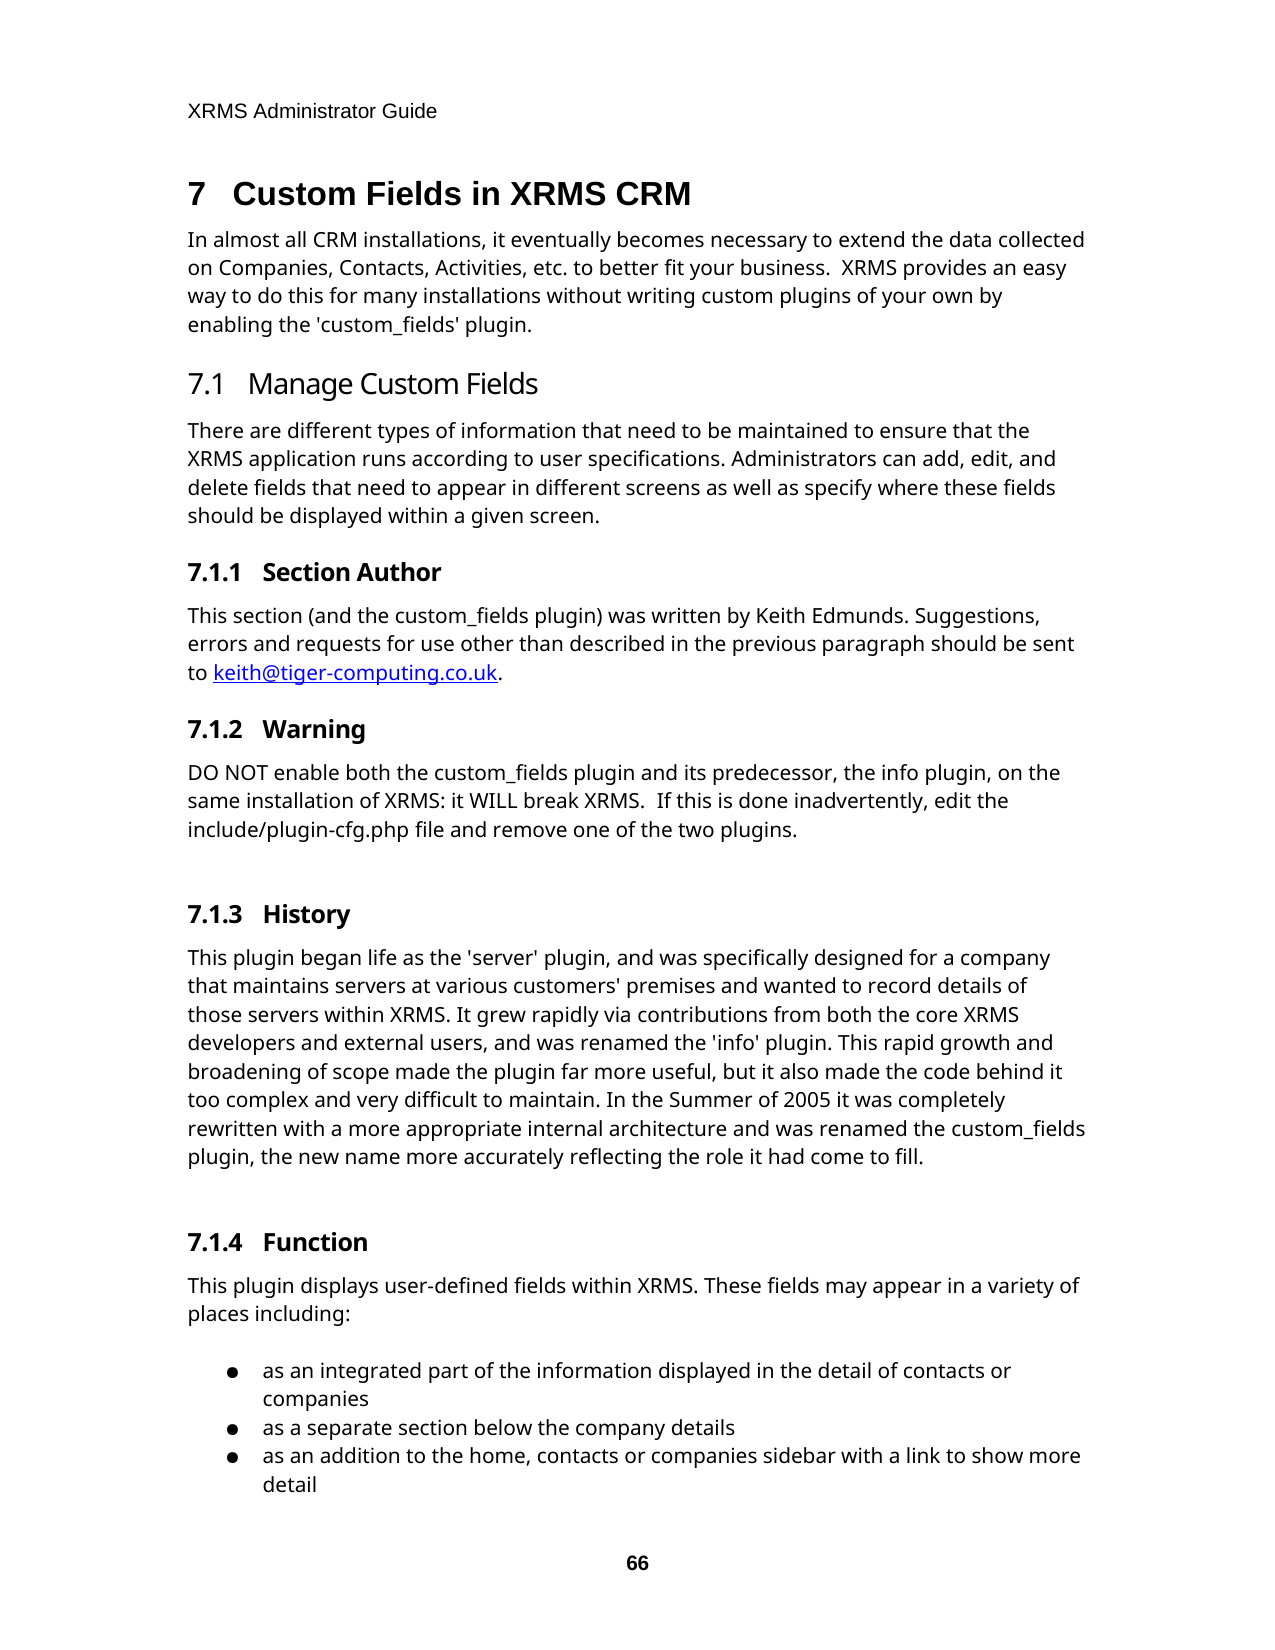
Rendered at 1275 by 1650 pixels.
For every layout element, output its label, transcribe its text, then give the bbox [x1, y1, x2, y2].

subtitle Manage Custom Fields [187, 363, 1087, 403]
subtitle Section Author [187, 554, 1087, 588]
text DO NOT enable both the custom_fields plugin and its predecessor, the info plugin, on the same installation of XRMS: it WILL break XRMS. If this is done inadvertently, edit the include/plugin-cfg.php file and remove one of the two plugins. [187, 758, 1087, 843]
text This plugin began life as the 'server' plugin, and was specifically designed for a company that maintains servers at various customers' premises and wanted to record details of those servers within XRMS. It grew rapidly via contributions from both the core XRMS developers and external users, and was renamed the 'info' plugin. This rapid growth and broadening of scope made the plugin far more useful, but it also made the code behind it too complex and very difficult to maintain. In the Summer of 2005 it was completely rewritten with a more appropriate internal architecture and was renamed the custom_fields plugin, the new name more accurately reflecting the role it had come to fill. [187, 943, 1087, 1171]
text This plugin displays user-defined fields within XRMS. These fields may appear in a variety of places including: [187, 1271, 1087, 1328]
text In almost all CRM installations, it eventually becomes necessary to extend the data collected on Companies, Contacts, Activities, etc. to better fit your business. XRMS provides an easy way to do this for many installations without writing custom plugins of your own by enabling the 'custom_fields' plugin. [187, 225, 1087, 338]
text There are different types of information that need to be maintained to ensure that the XRMS application runs according to user specifications. Administrators can add, edit, and delete fields that need to appear in different screens as well as specify where these fields should be displayed within a given screen. [187, 416, 1087, 529]
subtitle Warning [187, 711, 1087, 745]
subtitle Function [187, 1224, 1087, 1258]
list as an addition to the home, contacts or companies sidebar with a link to show more detail [225, 1441, 1087, 1498]
subtitle History [187, 897, 1087, 931]
list as a separate section below the company details [225, 1413, 1087, 1441]
subtitle Custom Fields in XRMS CRM [187, 175, 1087, 212]
list as an integrated part of the information displayed in the detail of contacts or companies [225, 1356, 1087, 1413]
text This section (and the custom_fields plugin) was written by Keith Edmunds. Suggestions, errors and requests for use other than described in the previous paragraph should be sent to keith@tiger-computing.co.uk. [187, 601, 1087, 686]
